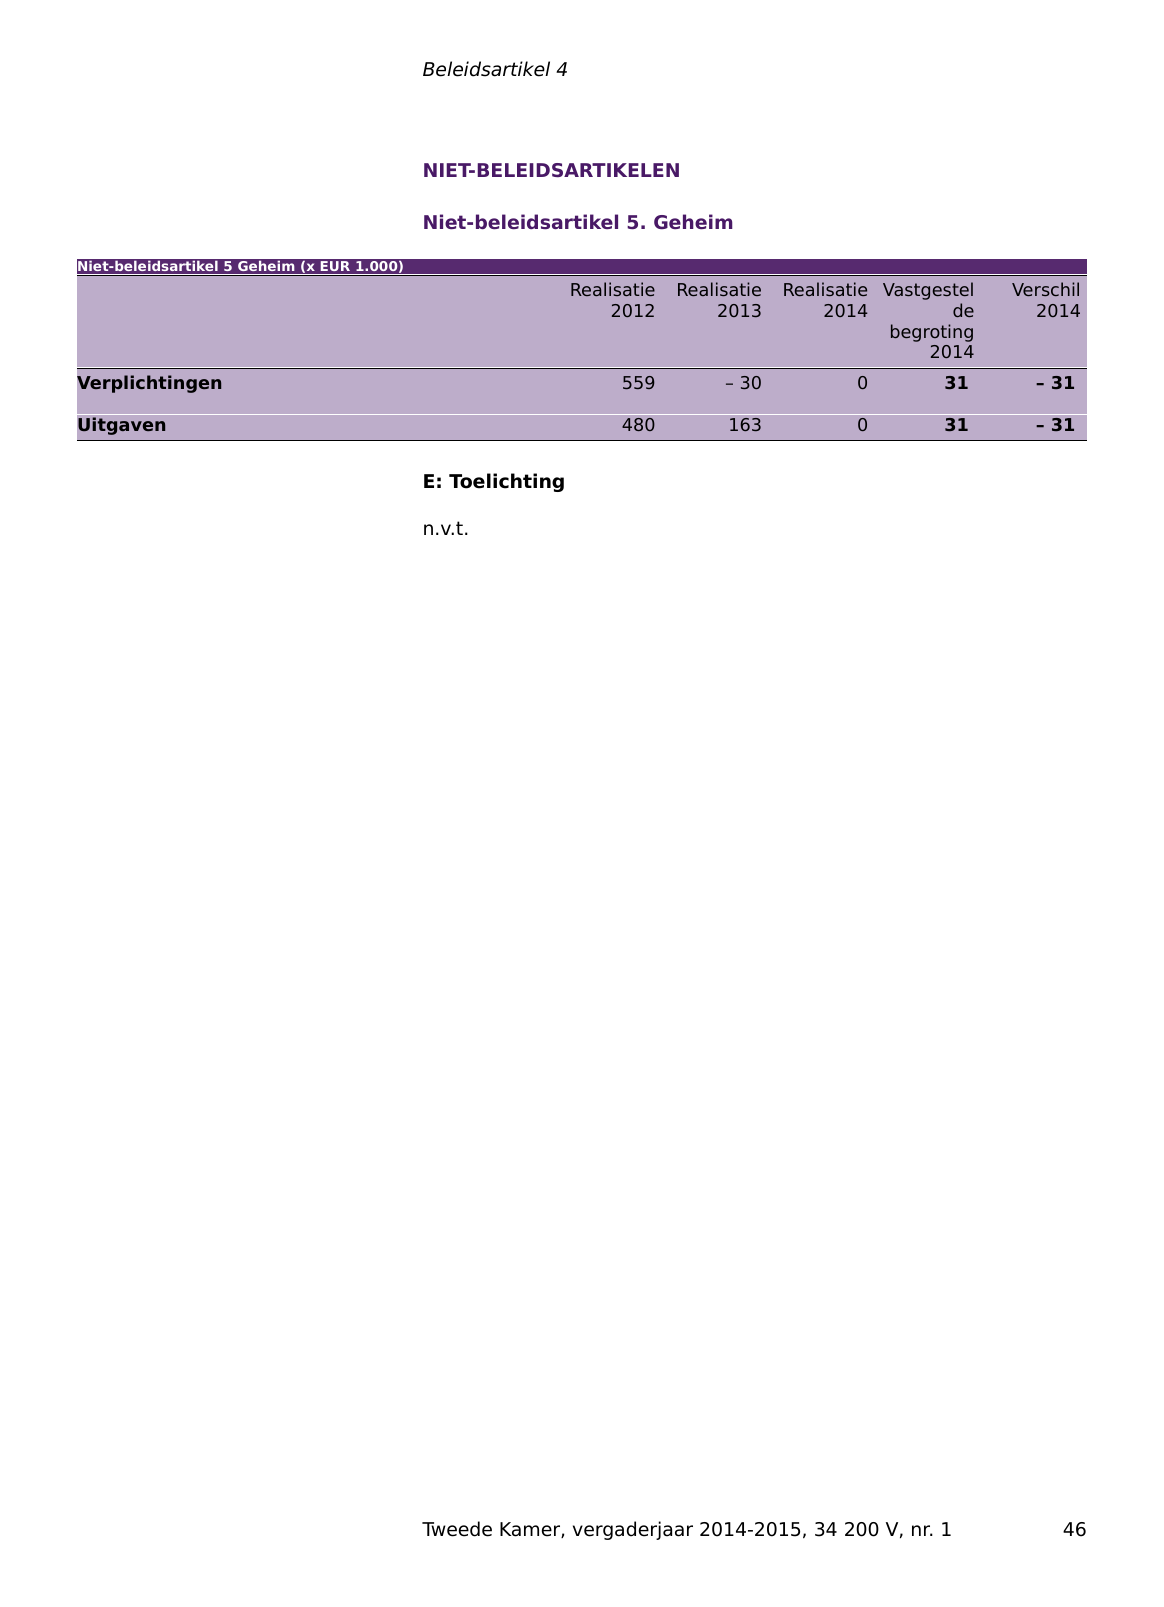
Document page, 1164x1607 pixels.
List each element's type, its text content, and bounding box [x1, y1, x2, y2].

table_cell 31 [874, 415, 980, 440]
table_cell Realisatie 2014 [768, 276, 874, 367]
table_cell 163 [661, 415, 768, 440]
table_cell [874, 394, 980, 414]
table_cell [136, 276, 555, 367]
table_cell 559 [555, 369, 661, 394]
table_cell Vastgestelde begroting 2014 [874, 276, 980, 367]
table_cell – 30 [661, 369, 768, 394]
table_cell 0 [768, 369, 874, 394]
table_header Niet-beleidsartikel 5 Geheim (x EUR 1.000) [77, 259, 1087, 274]
table_cell – 31 [980, 415, 1087, 440]
table_cell 31 [874, 369, 980, 394]
table_cell Verplichtingen [77, 369, 555, 394]
table_cell [555, 394, 661, 414]
table_cell [768, 394, 874, 414]
subtitle E: Toelichting [422, 471, 1087, 493]
table_cell [661, 394, 768, 414]
subtitle Niet-beleidsartikel 5. Geheim [422, 212, 1087, 234]
table_cell [77, 394, 555, 414]
table_cell [980, 394, 1087, 414]
table_cell Uitgaven [77, 415, 555, 440]
table_cell Realisatie 2013 [661, 276, 768, 367]
table_cell 480 [555, 415, 661, 440]
subtitle NIET-BELEIDSARTIKELEN [422, 160, 1087, 182]
text n.v.t. [422, 518, 1087, 540]
table_cell Verschil 2014 [980, 276, 1087, 367]
table_cell 0 [768, 415, 874, 440]
table_cell Realisatie 2012 [555, 276, 661, 367]
table_cell [77, 276, 136, 367]
table_cell – 31 [980, 369, 1087, 394]
